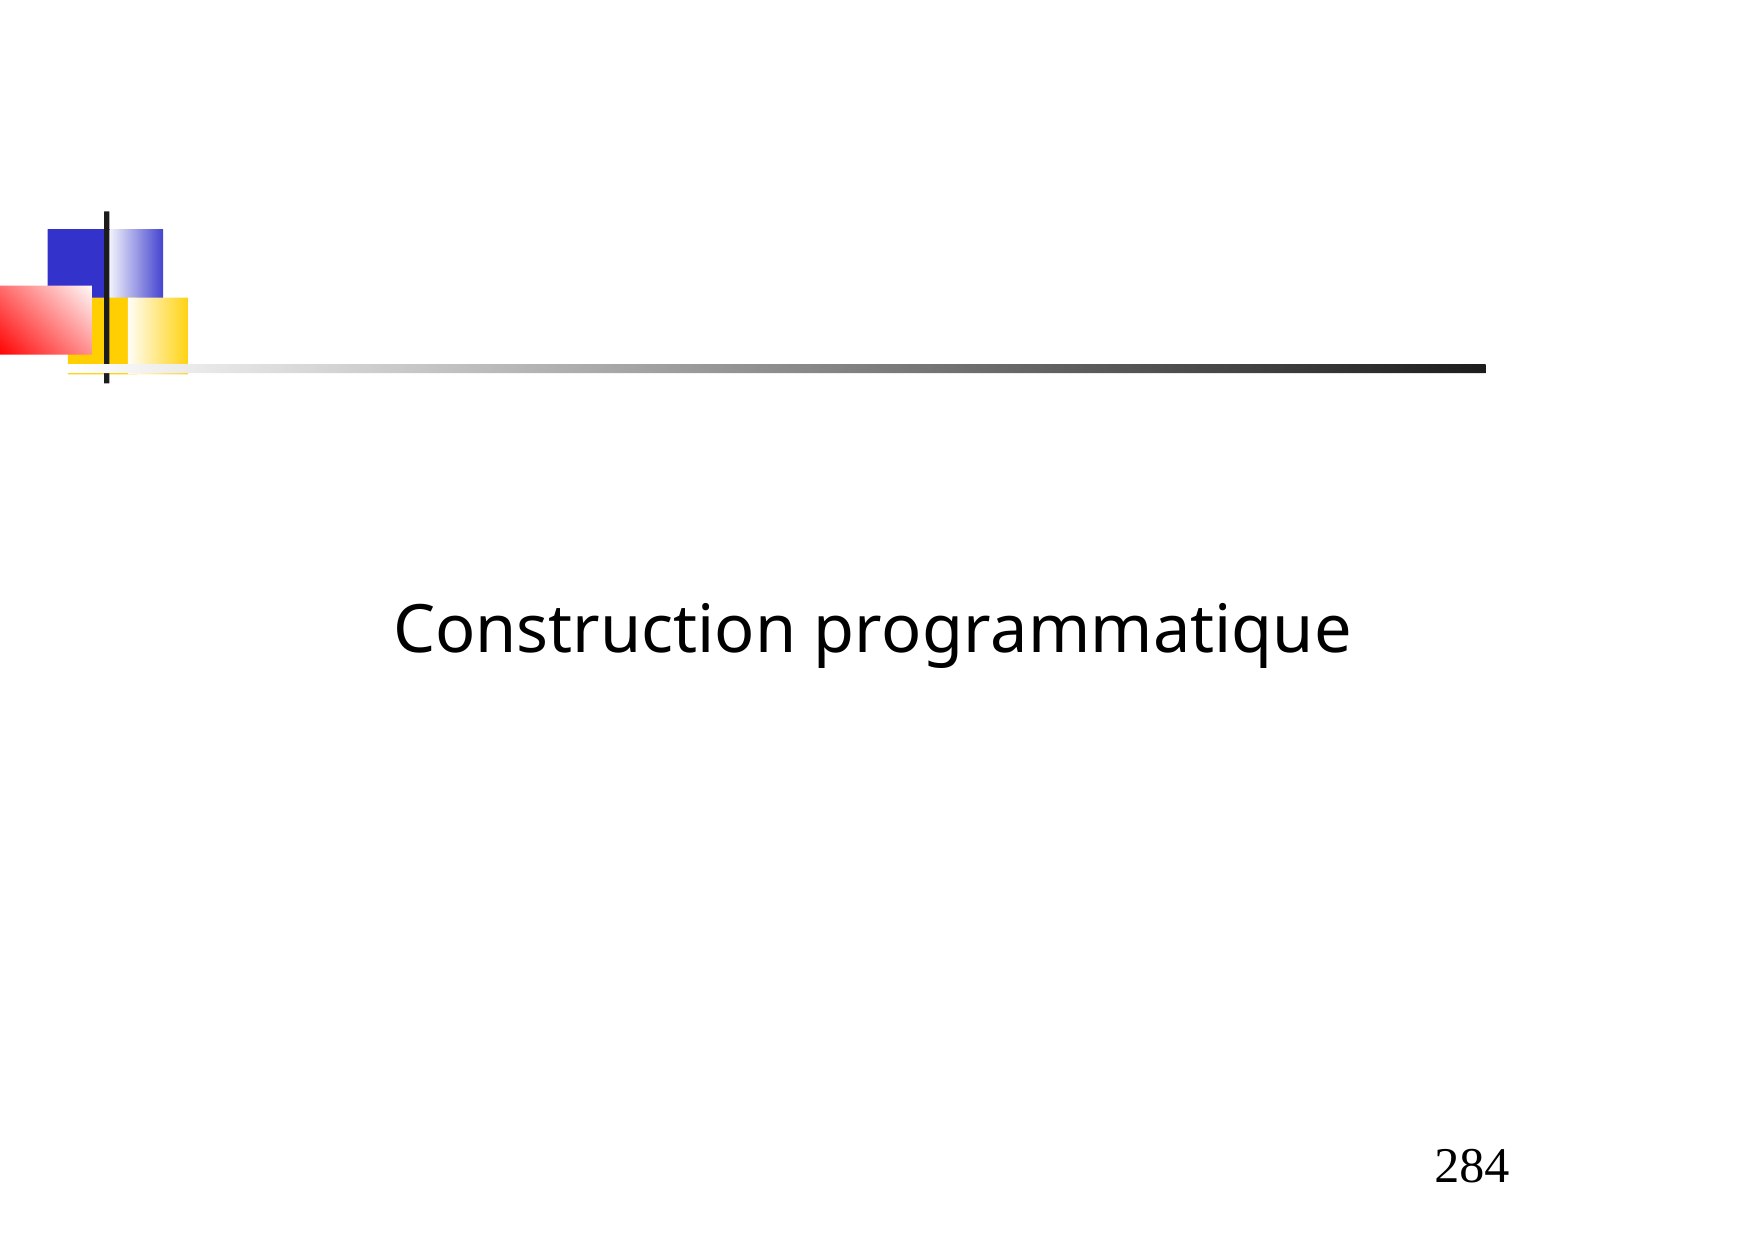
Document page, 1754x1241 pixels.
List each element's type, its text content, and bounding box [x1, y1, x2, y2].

subtitle Construction programmatique [179, 139, 1567, 1119]
